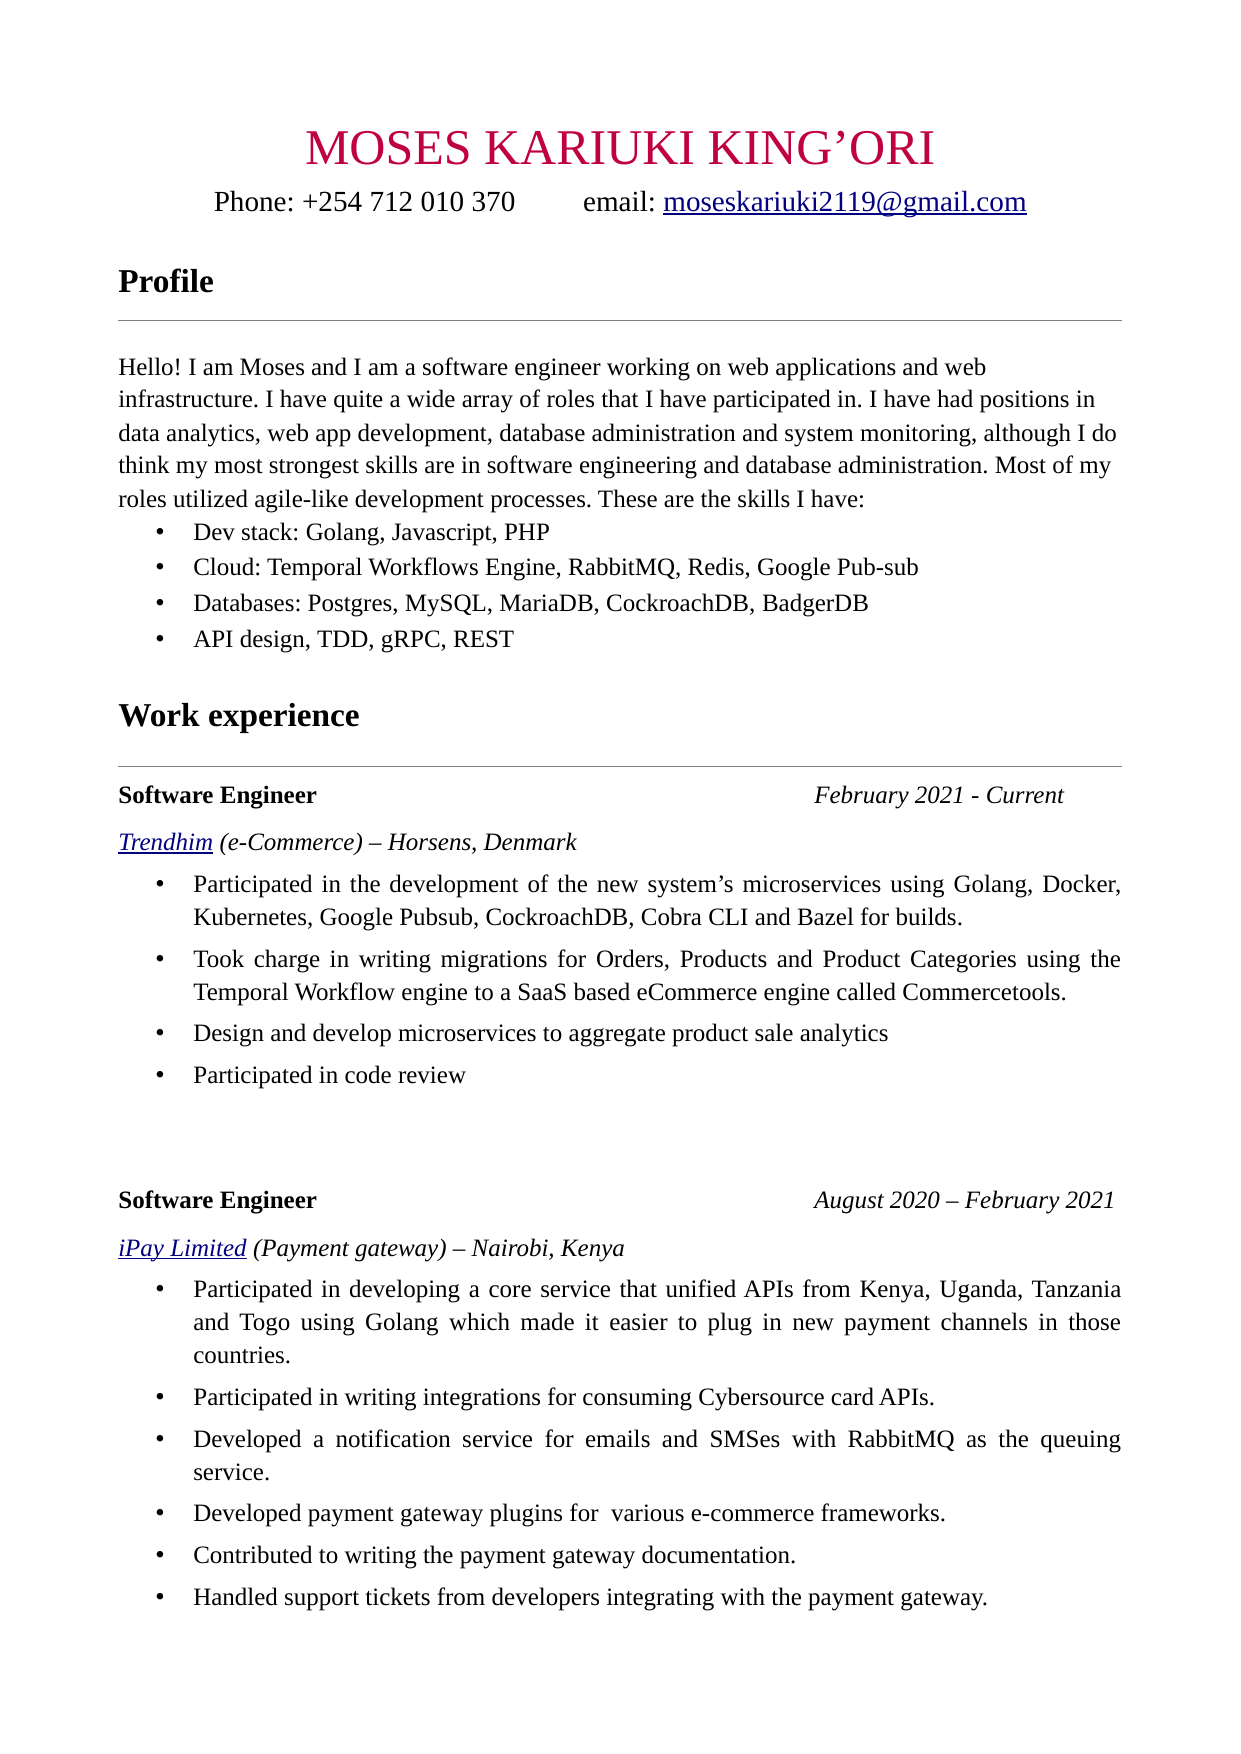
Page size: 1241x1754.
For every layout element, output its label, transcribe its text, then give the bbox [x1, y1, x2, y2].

list Dev stack: Golang, Javascript, PHP [156, 517, 1122, 545]
text Work experience [118, 695, 1122, 734]
text Profile [118, 261, 1122, 299]
list Participated in developing a core service that unified APIs from Kenya, Uganda, Tanzania and Togo using Golang which made it easier to plug in new payment channels in those countries. [156, 1274, 1122, 1369]
list Developed a notification service for emails and SMSes with RabbitMQ as the queuing service. [156, 1424, 1122, 1486]
text Phone: +254 712 010 370 email: moseskariuki2119@gmail.com [118, 184, 1122, 218]
list Participated in writing integrations for consuming Cybersource card APIs. [156, 1382, 1122, 1411]
text Software Engineer August 2020 – February 2021 [118, 1185, 1122, 1214]
list Participated in the development of the new system’s microservices using Golang, Docker, Kubernetes, Google Pubsub, CockroachDB, Cobra CLI and Bazel for builds. [156, 869, 1122, 931]
text Software Engineer February 2021 - Current [118, 780, 1122, 809]
text Trendhim (e-Commerce) – Horsens, Denmark [118, 827, 1122, 856]
list Took charge in writing migrations for Orders, Products and Product Categories using the Temporal Workflow engine to a SaaS based eCommerce engine called Commercetools. [156, 944, 1122, 1006]
list API design, TDD, gRPC, REST [156, 624, 1122, 653]
text Hello! I am Moses and I am a software engineer working on web applications and web infrastructure. I have quite a wide array of roles that I have participated in. I have had positions in data analytics, web app development, database administration and system monitoring, although I do think my most strongest skills are in software engineering and database administration. Most of my roles utilized agile-like development processes. These are the skills I have: [118, 352, 1122, 512]
list Developed payment gateway plugins for various e-commerce frameworks. [156, 1498, 1122, 1527]
list Cloud: Temporal Workflows Engine, RabbitMQ, Redis, Google Pub-sub [156, 552, 1122, 581]
list Participated in code review [156, 1060, 1122, 1089]
list Databases: Postgres, MySQL, MariaDB, CockroachDB, BadgerDB [156, 588, 1122, 617]
list Design and develop microservices to aggregate product sale analytics [156, 1018, 1122, 1047]
text MOSES KARIUKI KING’ORI [118, 118, 1122, 176]
list Handled support tickets from developers integrating with the payment gateway. [156, 1582, 1122, 1611]
text iPay Limited (Payment gateway) – Nairobi, Kenya [118, 1233, 1122, 1262]
list Contributed to writing the payment gateway documentation. [156, 1540, 1122, 1569]
